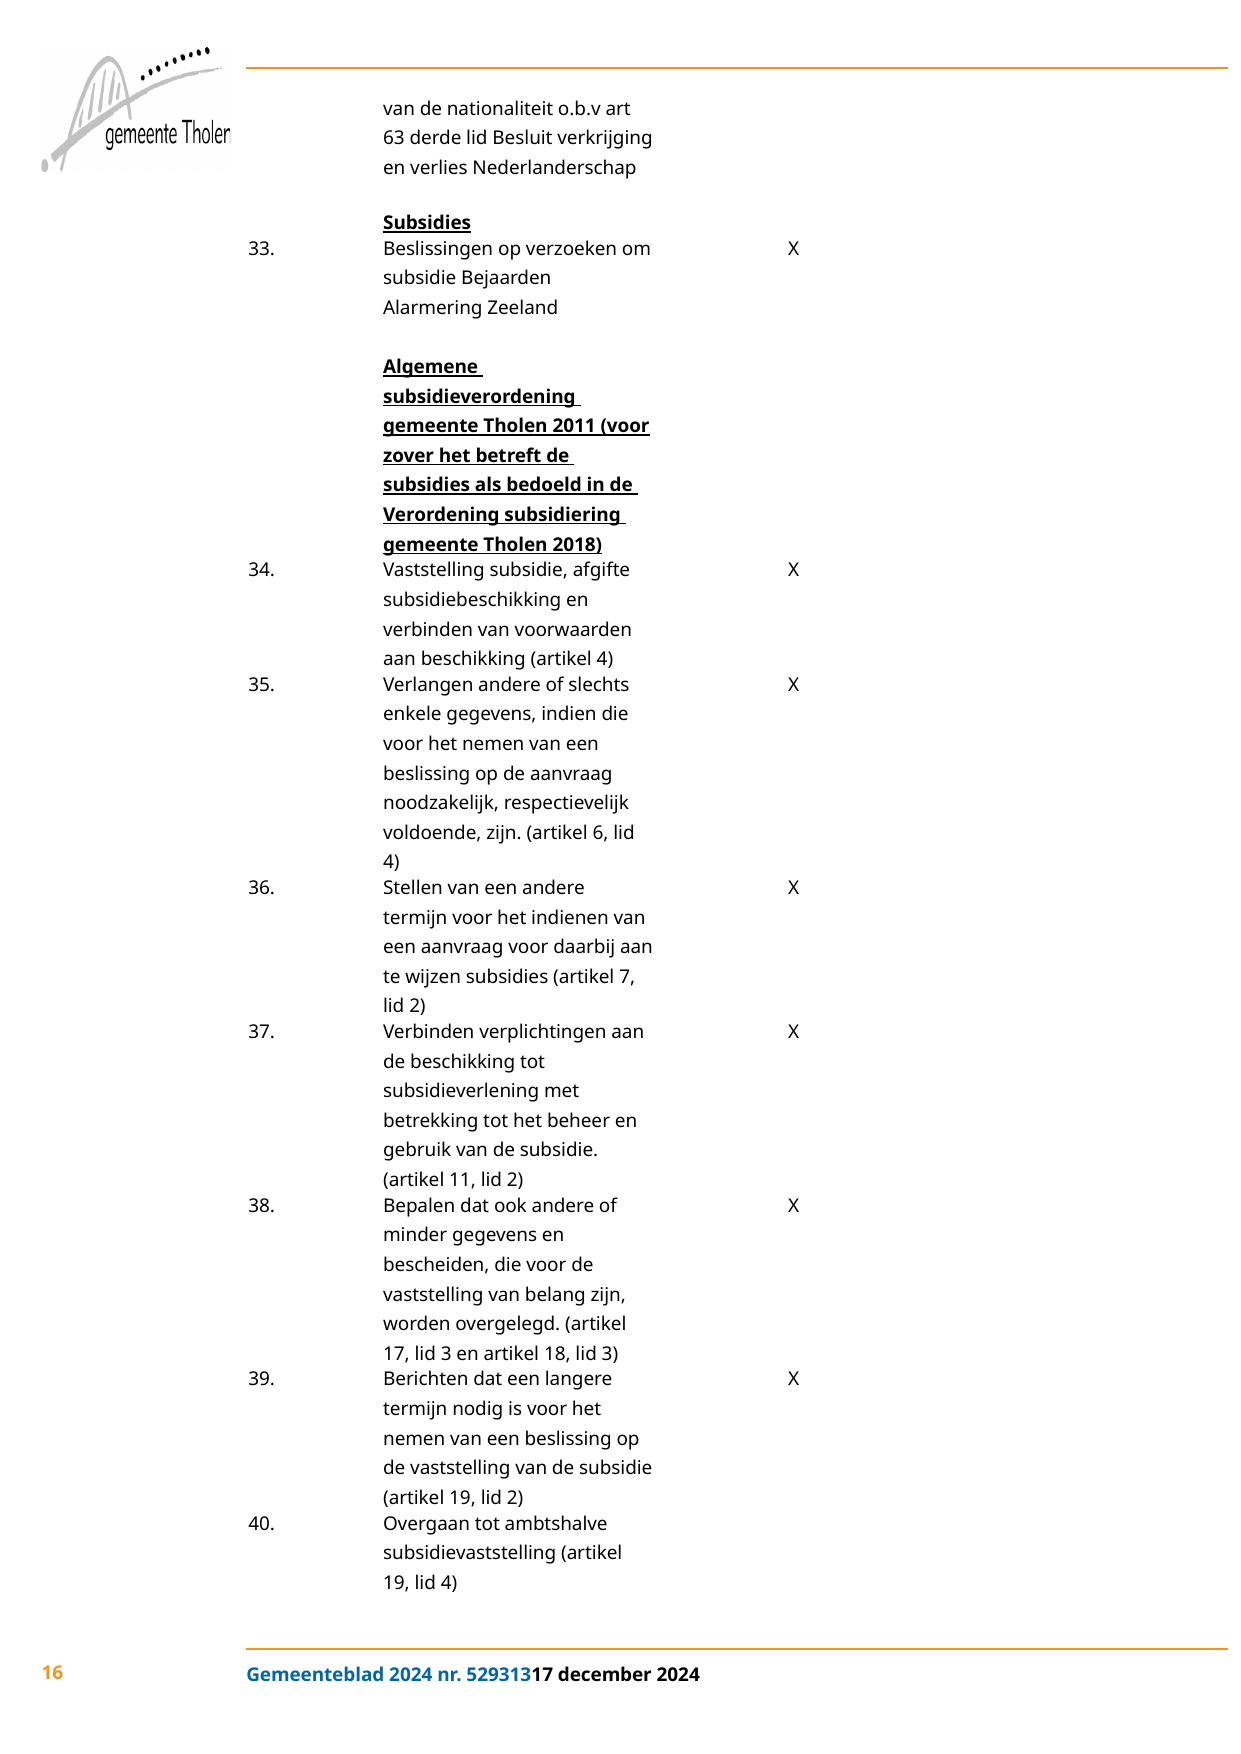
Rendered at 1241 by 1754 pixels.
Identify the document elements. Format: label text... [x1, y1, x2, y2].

table_cell X [788, 874, 923, 1018]
table_cell 35. [248, 671, 383, 874]
table_cell [653, 1366, 788, 1510]
table_cell [248, 95, 383, 209]
table_cell [788, 1510, 923, 1594]
table_cell Vaststelling subsidie, afgifte subsidiebeschikking en verbinden van voorwaarden aan beschikking (artikel 4) [383, 557, 653, 671]
table_cell [653, 874, 788, 1018]
table_cell [653, 1192, 788, 1366]
table_cell [653, 1018, 788, 1192]
table_cell X [788, 1366, 923, 1510]
table_cell [923, 209, 1152, 235]
table_cell [923, 95, 1152, 209]
table_cell [923, 671, 1152, 874]
table_cell [923, 1510, 1152, 1594]
table_cell Subsidies [383, 209, 653, 235]
picture [41, 47, 231, 172]
table_cell Beslissingen op verzoeken om subsidie Bejaarden Alarmering Zeeland Algemene subsidieverordening gemeente Tholen 2011 (voor zover het betreft de subsidies als bedoeld in de Verordening subsidiering gemeente Tholen 2018) [383, 235, 653, 557]
table_cell [923, 874, 1152, 1018]
table_cell Stellen van een andere termijn voor het indienen van een aanvraag voor daarbij aan te wijzen subsidies (artikel 7, lid 2) [383, 874, 653, 1018]
table_cell [653, 235, 788, 557]
table_cell [923, 235, 1152, 557]
table_cell 40. [248, 1510, 383, 1594]
table_cell X [788, 1192, 923, 1366]
table_cell 36. [248, 874, 383, 1018]
table_cell [653, 557, 788, 671]
table_cell Overgaan tot ambtshalve subsidievaststelling (artikel 19, lid 4) [383, 1510, 653, 1594]
table_cell van de nationaliteit o.b.v art 63 derde lid Besluit verkrijging en verlies Nederlanderschap [383, 95, 653, 209]
table_cell 38. [248, 1192, 383, 1366]
table_cell [923, 1018, 1152, 1192]
table_cell [788, 209, 923, 235]
table_cell [248, 209, 383, 235]
table_cell Verbinden verplichtingen aan de beschikking tot subsidieverlening met betrekking tot het beheer en gebruik van de subsidie. (artikel 11, lid 2) [383, 1018, 653, 1192]
table_cell X [788, 1018, 923, 1192]
table_cell Berichten dat een langere termijn nodig is voor het nemen van een beslissing op de vaststelling van de subsidie (artikel 19, lid 2) [383, 1366, 653, 1510]
table_cell X [788, 671, 923, 874]
table_cell 33. [248, 235, 383, 557]
table_cell [653, 209, 788, 235]
table_cell 37. [248, 1018, 383, 1192]
table_cell 39. [248, 1366, 383, 1510]
table_cell 34. [248, 557, 383, 671]
table_cell [923, 557, 1152, 671]
table_cell [923, 1366, 1152, 1510]
table_cell X [788, 557, 923, 671]
table_cell [923, 1192, 1152, 1366]
table_cell [653, 95, 788, 209]
table_cell [788, 95, 923, 209]
table_cell Bepalen dat ook andere of minder gegevens en bescheiden, die voor de vaststelling van belang zijn, worden overgelegd. (artikel 17, lid 3 en artikel 18, lid 3) [383, 1192, 653, 1366]
table_cell [653, 1510, 788, 1594]
table_cell Verlangen andere of slechts enkele gegevens, indien die voor het nemen van een beslissing op de aanvraag noodzakelijk, respectievelijk voldoende, zijn. (artikel 6, lid 4) [383, 671, 653, 874]
table_cell X [788, 235, 923, 557]
table_cell [653, 671, 788, 874]
